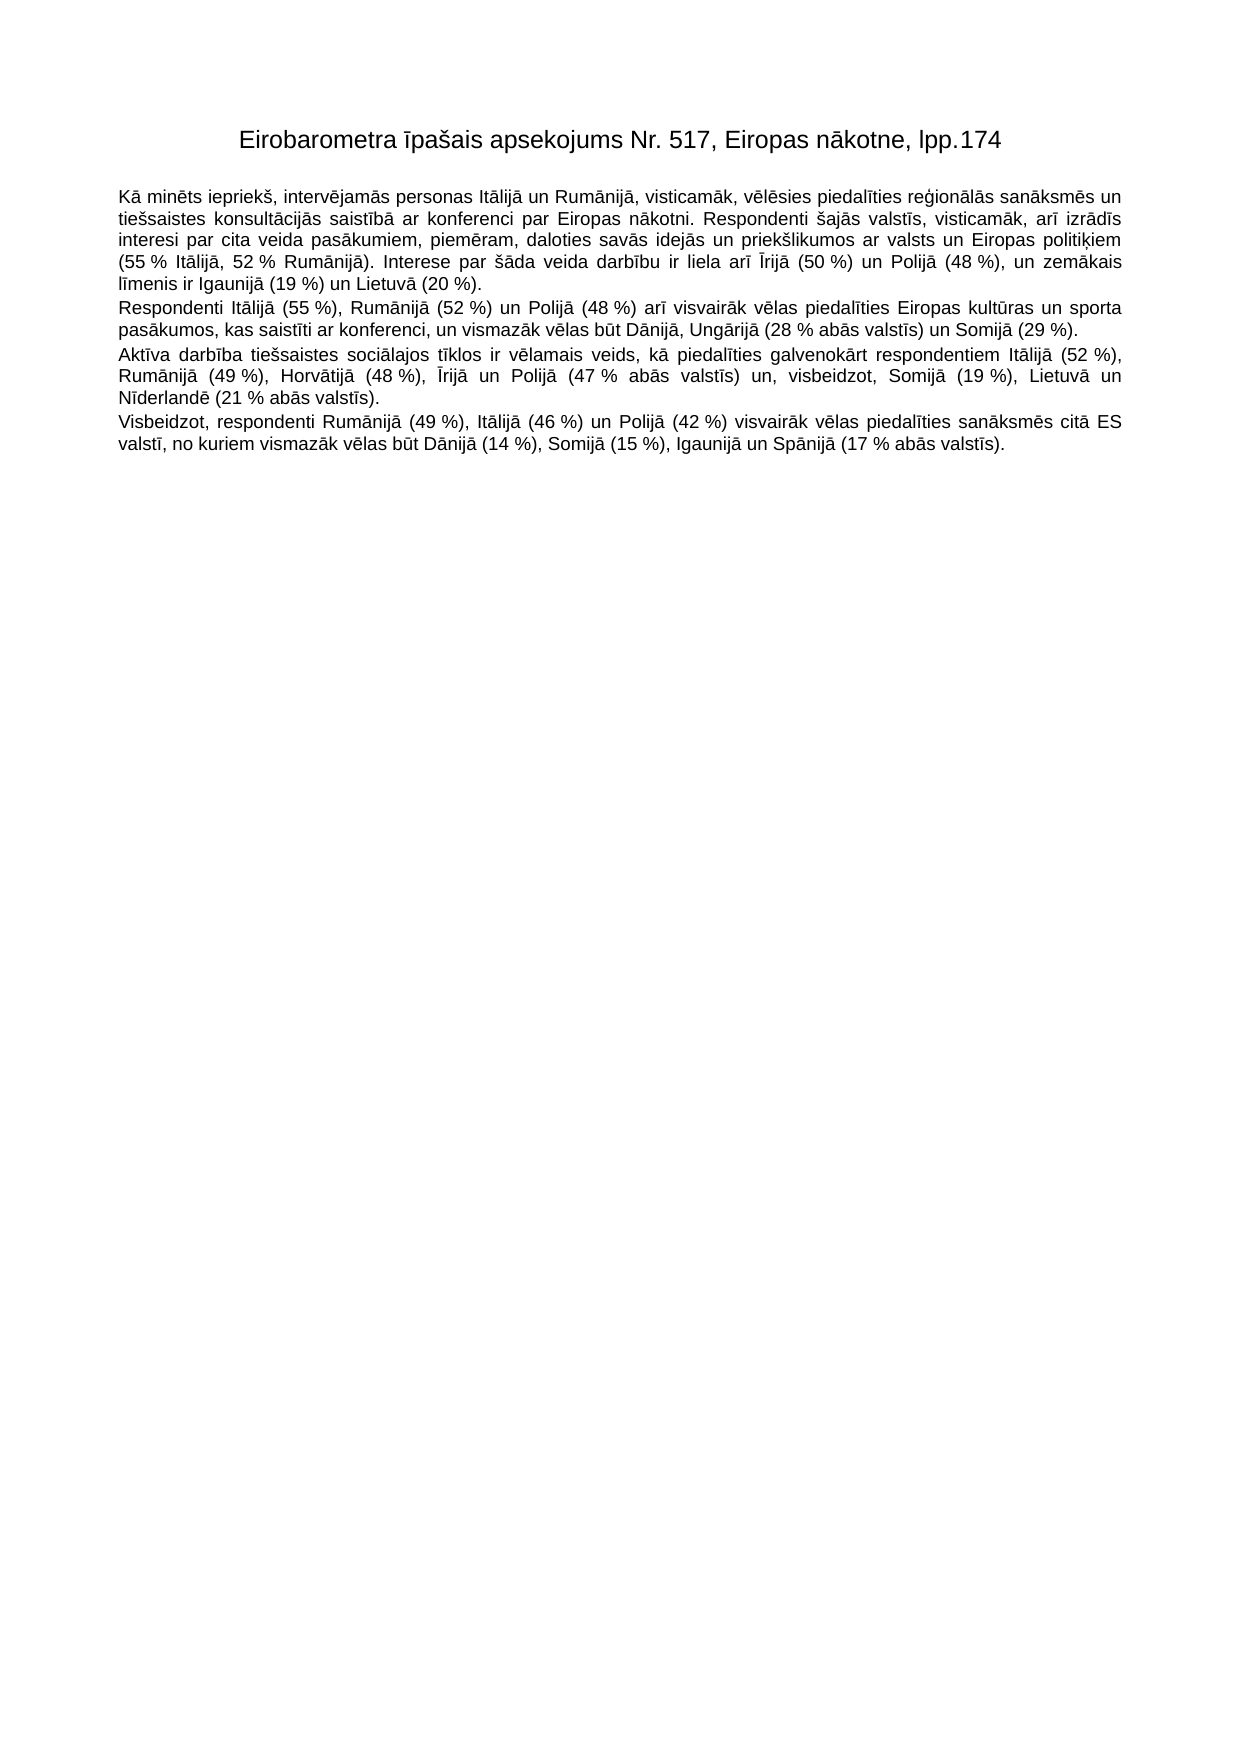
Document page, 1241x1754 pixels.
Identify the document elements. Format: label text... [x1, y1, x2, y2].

text Aktīva darbība tiešsaistes sociālajos tīklos ir vēlamais veids, kā piedalīties galvenokārt respondentiem Itālijā (52 %), Rumānijā (49 %), Horvātijā (48 %), Īrijā un Polijā (47 % abās valstīs) un, visbeidzot, Somijā (19 %), Lietuvā un Nīderlandē (21 % abās valstīs). [118, 343, 1122, 408]
text Kā minēts iepriekš, intervējamās personas Itālijā un Rumānijā, visticamāk, vēlēsies piedalīties reģionālās sanāksmēs un tiešsaistes konsultācijās saistībā ar konferenci par Eiropas nākotni. Respondenti šajās valstīs, visticamāk, arī izrādīs interesi par cita veida pasākumiem, piemēram, daloties savās idejās un priekšlikumos ar valsts un Eiropas politiķiem (55 % Itālijā, 52 % Rumānijā). Interese par šāda veida darbību ir liela arī Īrijā (50 %) un Polijā (48 %), un zemākais līmenis ir Igaunijā (19 %) un Lietuvā (20 %). [118, 186, 1122, 294]
text Visbeidzot, respondenti Rumānijā (49 %), Itālijā (46 %) un Polijā (42 %) visvairāk vēlas piedalīties sanāksmēs citā ES valstī, no kuriem vismazāk vēlas būt Dānijā (14 %), Somijā (15 %), Igaunijā un Spānijā (17 % abās valstīs). [118, 411, 1122, 454]
text Respondenti Itālijā (55 %), Rumānijā (52 %) un Polijā (48 %) arī visvairāk vēlas piedalīties Eiropas kultūras un sporta pasākumos, kas saistīti ar konferenci, un vismazāk vēlas būt Dānijā, Ungārijā (28 % abās valstīs) un Somijā (29 %). [118, 297, 1122, 340]
